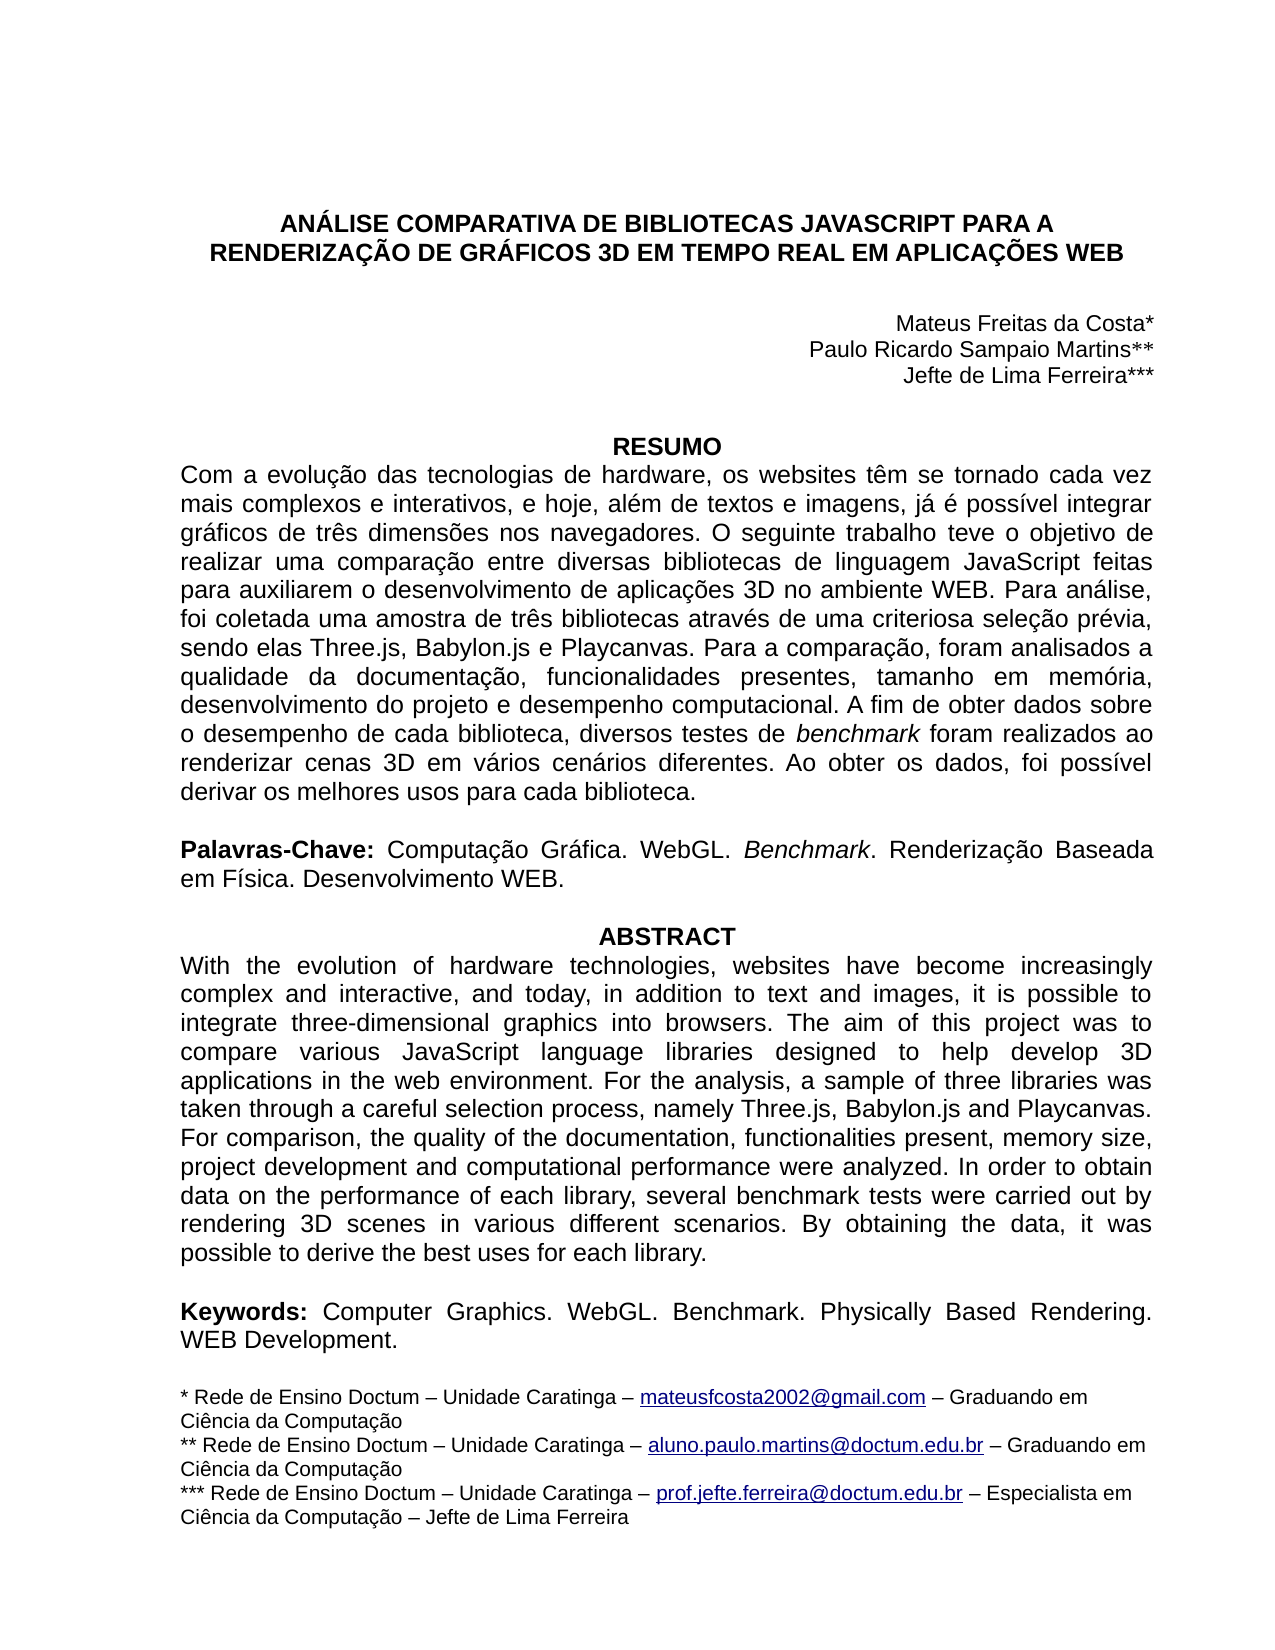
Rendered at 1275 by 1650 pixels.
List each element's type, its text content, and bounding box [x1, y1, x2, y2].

title ANÁLISE COMPARATIVA DE BIBLIOTECAS JAVASCRIPT PARA A RENDERIZAÇÃO DE GRÁFICOS 3D EM TEMPO REAL EM APLICAÇÕES WEB [180, 209, 1154, 266]
text With the evolution of hardware technologies, websites have become increasingly complex and interactive, and today, in addition to text and images, it is possible to integrate three-dimensional graphics into browsers. The aim of this project was to compare various JavaScript language libraries designed to help develop 3D applications in the web environment. For the analysis, a sample of three libraries was taken through a careful selection process, namely Three.js, Babylon.js and Playcanvas. For comparison, the quality of the documentation, functionalities present, memory size, project development and computational performance were analyzed. In order to obtain data on the performance of each library, several benchmark tests were carried out by rendering 3D scenes in various different scenarios. By obtaining the data, it was possible to derive the best uses for each library. [180, 951, 1154, 1267]
title RESUMO [180, 432, 1154, 461]
text Mateus Freitas da Costa* [180, 309, 1154, 336]
text Jefte de Lima Ferreira*** [180, 362, 1154, 389]
text Keywords: Computer Graphics. WebGL. Benchmark. Physically Based Rendering. WEB Development. [180, 1296, 1154, 1354]
title ABSTRACT [180, 922, 1154, 951]
text Paulo Ricardo Sampaio Martins** [180, 336, 1154, 362]
text Com a evolução das tecnologias de hardware, os websites têm se tornado cada vez mais complexos e interativos, e hoje, além de textos e imagens, já é possível integrar gráficos de três dimensões nos navegadores. O seguinte trabalho teve o objetivo de realizar uma comparação entre diversas bibliotecas de linguagem JavaScript feitas para auxiliarem o desenvolvimento de aplicações 3D no ambiente WEB. Para análise, foi coletada uma amostra de três bibliotecas através de uma criteriosa seleção prévia, sendo elas Three.js, Babylon.js e Playcanvas. Para a comparação, foram analisados a qualidade da documentação, funcionalidades presentes, tamanho em memória, desenvolvimento do projeto e desempenho computacional. A fim de obter dados sobre o desempenho de cada biblioteca, diversos testes de benchmark foram realizados ao renderizar cenas 3D em vários cenários diferentes. Ao obter os dados, foi possível derivar os melhores usos para cada biblioteca. [180, 461, 1154, 806]
text Palavras-Chave: Computação Gráfica. WebGL. Benchmark. Renderização Baseada em Física. Desenvolvimento WEB. [180, 835, 1154, 892]
